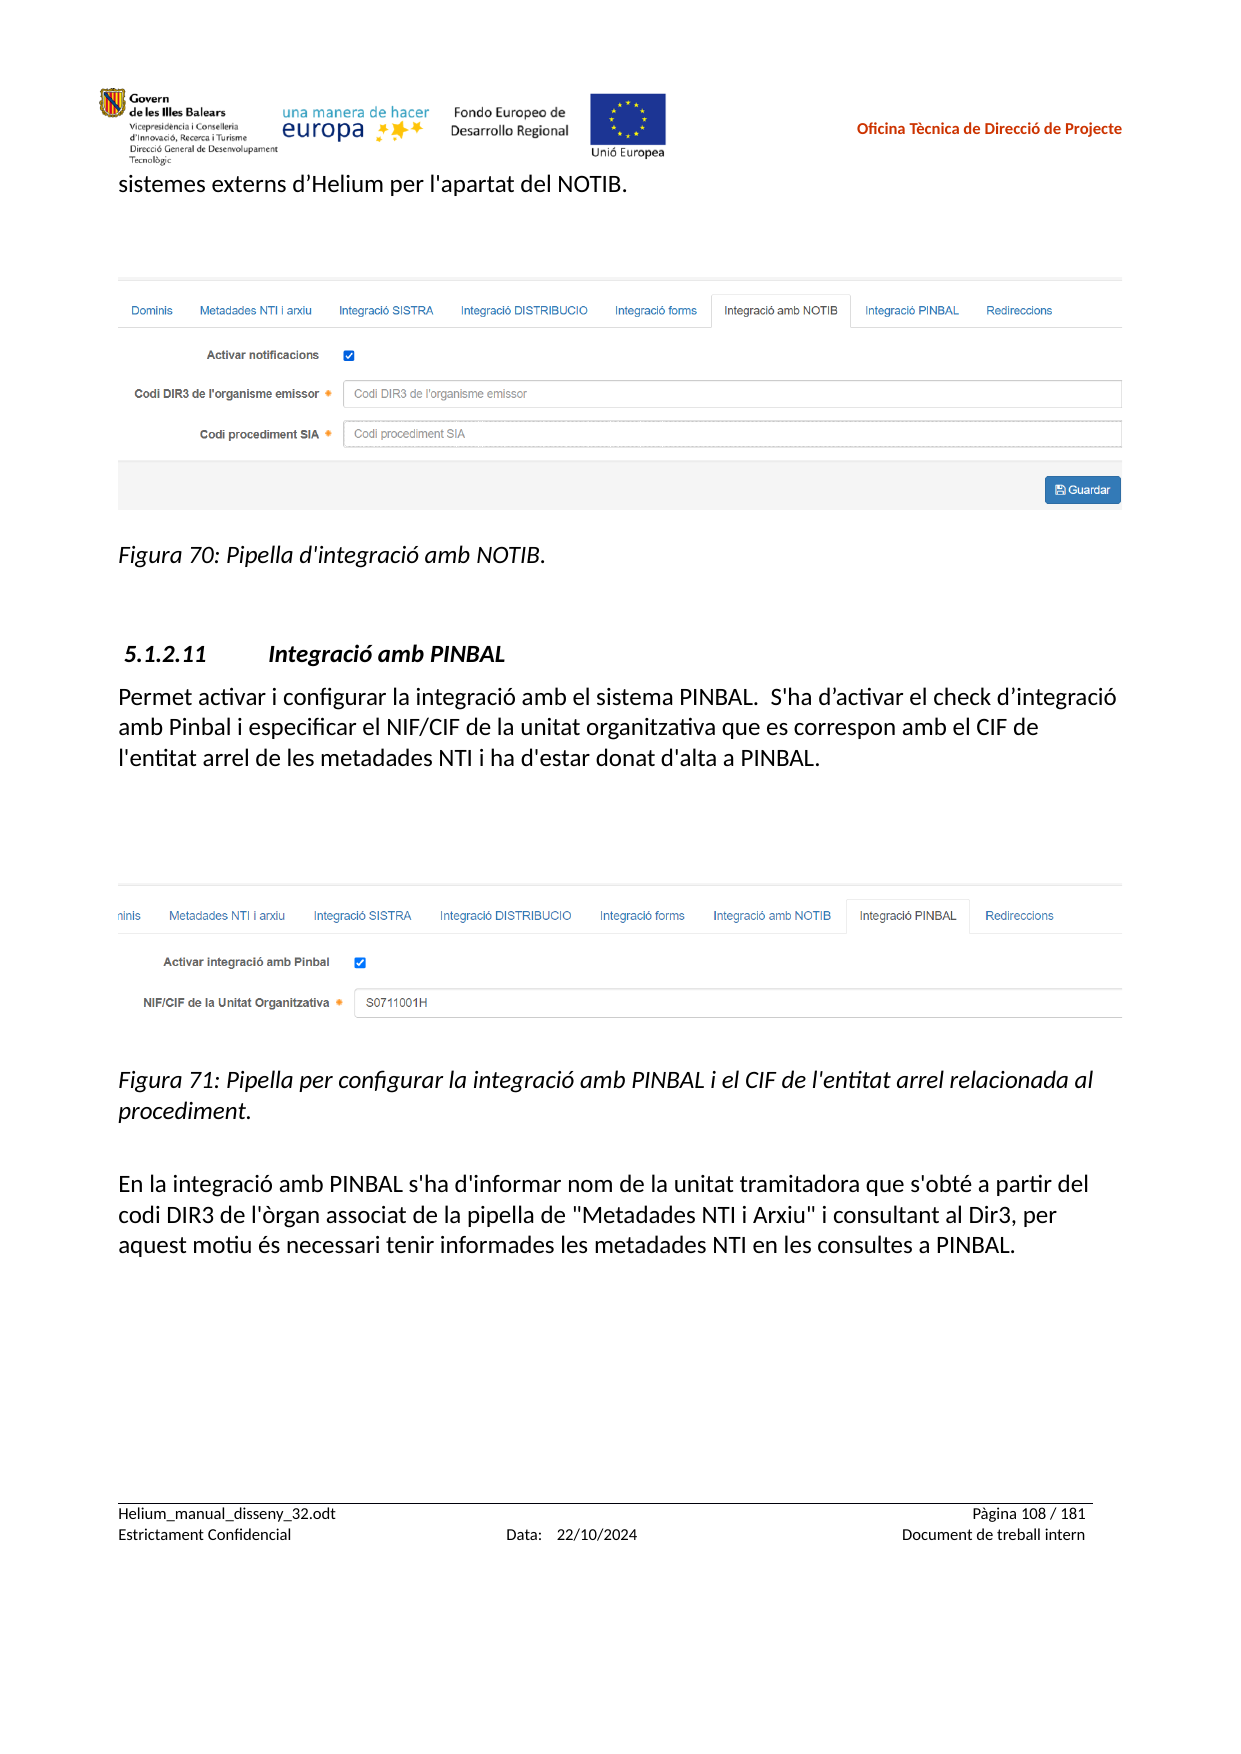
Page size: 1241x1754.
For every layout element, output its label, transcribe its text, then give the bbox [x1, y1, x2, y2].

picture [99, 87, 668, 166]
text En la integració amb PINBAL s'ha d'informar nom de la unitat tramitadora que s'obté a partir del codi DIR3 de l'òrgan associat de la pipella de "Metadades NTI i Arxiu" i consultant al Dir3, per aquest motiu és necessari tenir informades les metadades NTI en les consultes a PINBAL. [118, 1168, 1122, 1260]
text Permet activar i configurar la integració amb el sistema PINBAL. S'ha d’activar el check d’integració amb Pinbal i especificar el NIF/CIF de la unitat organitzativa que es correspon amb el CIF de l'entitat arrel de les metadades NTI i ha d'estar donat d'alta a PINBAL. [118, 681, 1122, 773]
subtitle Integració amb PINBAL [118, 638, 1122, 668]
picture [118, 277, 1123, 510]
text Figura 71: Pipella per configurar la integració amb PINBAL i el CIF de l'entitat arrel relacionada al procediment. [118, 1065, 1122, 1125]
picture [118, 883, 1123, 1065]
text sistemes externs d’Helium per l'apartat del NOTIB. [118, 168, 1122, 198]
text Figura 70: Pipella d'integració amb NOTIB. [118, 510, 1122, 570]
